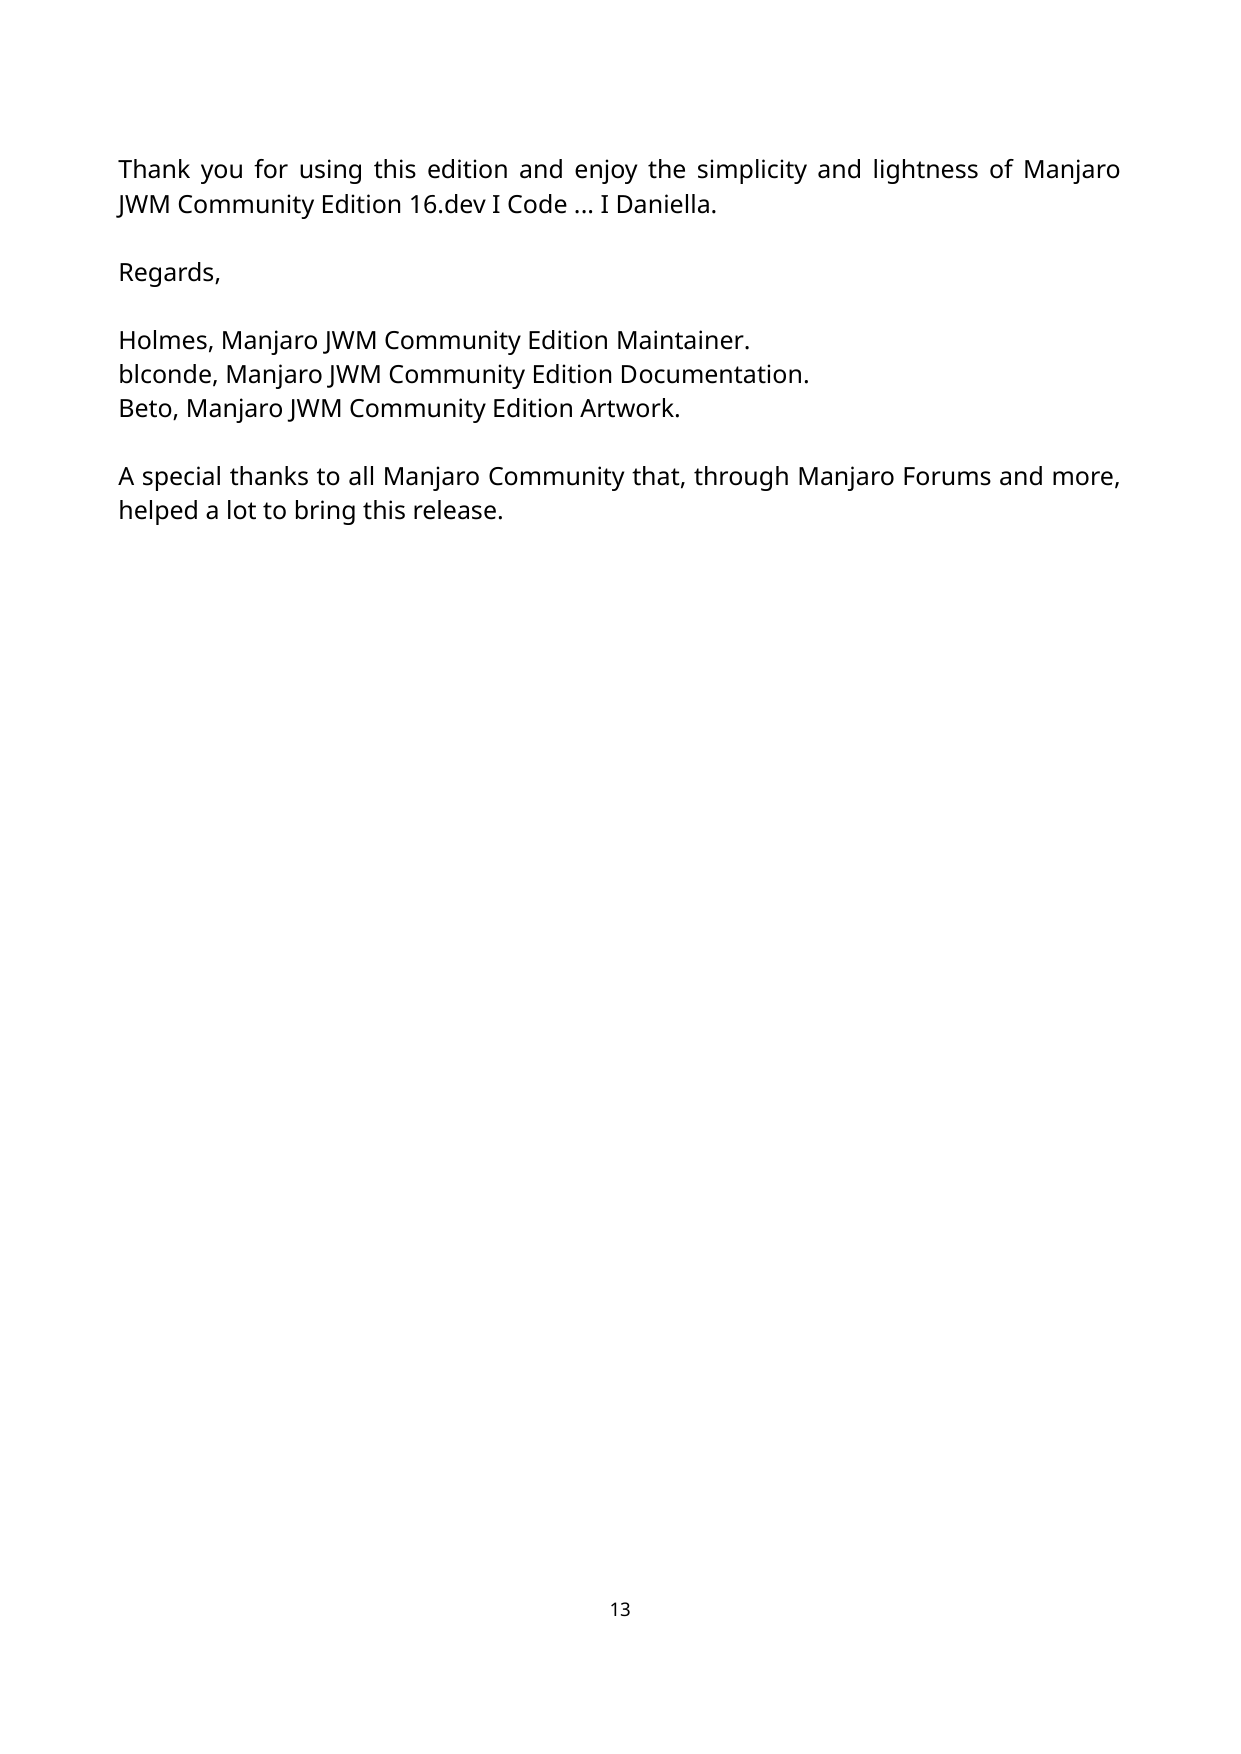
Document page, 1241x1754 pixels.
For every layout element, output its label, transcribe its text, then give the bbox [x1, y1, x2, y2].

text Beto, Manjaro JWM Community Edition Artwork. [118, 391, 1122, 425]
text blconde, Manjaro JWM Community Edition Documentation. [118, 357, 1122, 391]
text Thank you for using this edition and enjoy the simplicity and lightness of Manjaro JWM Community Edition 16.dev I Code ... I Daniella. [118, 152, 1122, 220]
text A special thanks to all Manjaro Community that, through Manjaro Forums and more, helped a lot to bring this release. [118, 459, 1122, 527]
text Holmes, Manjaro JWM Community Edition Maintainer. [118, 322, 1122, 357]
text Regards, [118, 254, 1122, 288]
